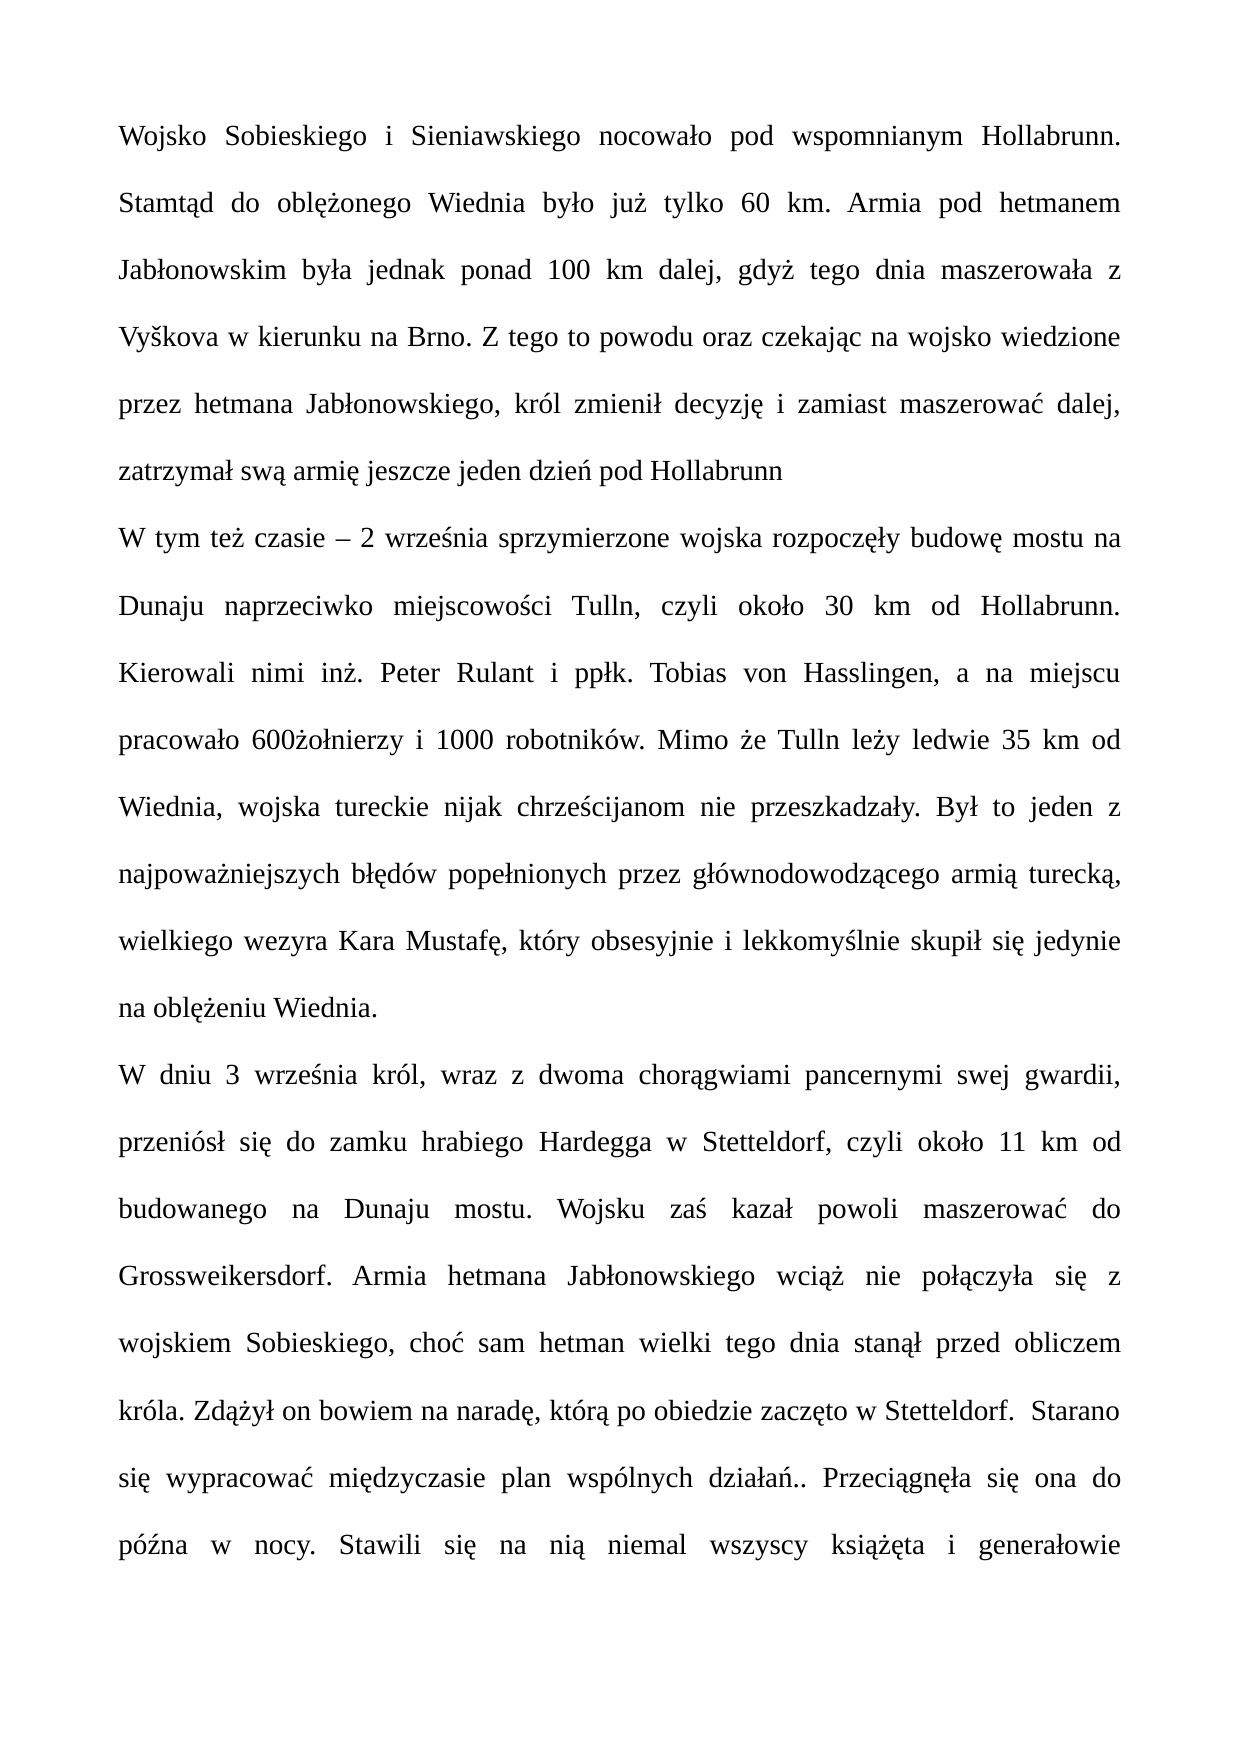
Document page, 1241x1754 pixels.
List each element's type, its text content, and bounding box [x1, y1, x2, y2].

text Wojsko Sobieskiego i Sieniawskiego nocowało pod wspomnianym Hollabrunn. Stamtąd do oblężonego Wiednia było już tylko 60 km. Armia pod hetmanem Jabłonowskim była jednak ponad 100 km dalej, gdyż tego dnia maszerowała z Vyškova w kierunku na Brno. Z tego to powodu oraz czekając na wojsko wiedzione przez hetmana Jabłonowskiego, król zmienił decyzję i zamiast maszerować dalej, zatrzymał swą armię jeszcze jeden dzień pod Hollabrunn [118, 118, 1122, 487]
text W dniu 3 września król, wraz z dwoma chorągwiami pancernymi swej gwardii, przeniósł się do zamku hrabiego Hardegga w Stetteldorf, czyli około 11 km od budowanego na Dunaju mostu. Wojsku zaś kazał powoli maszerować do Grossweikersdorf. Armia hetmana Jabłonowskiego wciąż nie połączyła się z wojskiem Sobieskiego, choć sam hetman wielki tego dnia stanął przed obliczem króla. Zdążył on bowiem na naradę, którą po obiedzie zaczęto w Stetteldorf. Starano się wypracować międzyczasie plan wspólnych działań.. Przeciągnęła się ona do późna w nocy. Stawili się na nią niemal wszyscy książęta i generałowie [118, 1057, 1122, 1560]
text W tym też czasie – 2 września sprzymierzone wojska rozpoczęły budowę mostu na Dunaju naprzeciwko miejscowości Tulln, czyli około 30 km od Hollabrunn. Kierowali nimi inż. Peter Rulant i ppłk. Tobias von Hasslingen, a na miejscu pracowało 600żołnierzy i 1000 robotników. Mimo że Tulln leży ledwie 35 km od Wiednia, wojska tureckie nijak chrześcijanom nie przeszkadzały. Był to jeden z najpoważniejszych błędów popełnionych przez głównodowodzącego armią turecką, wielkiego wezyra Kara Mustafę, który obsesyjnie i lekkomyślnie skupił się jedynie na oblężeniu Wiednia. [118, 521, 1122, 1024]
